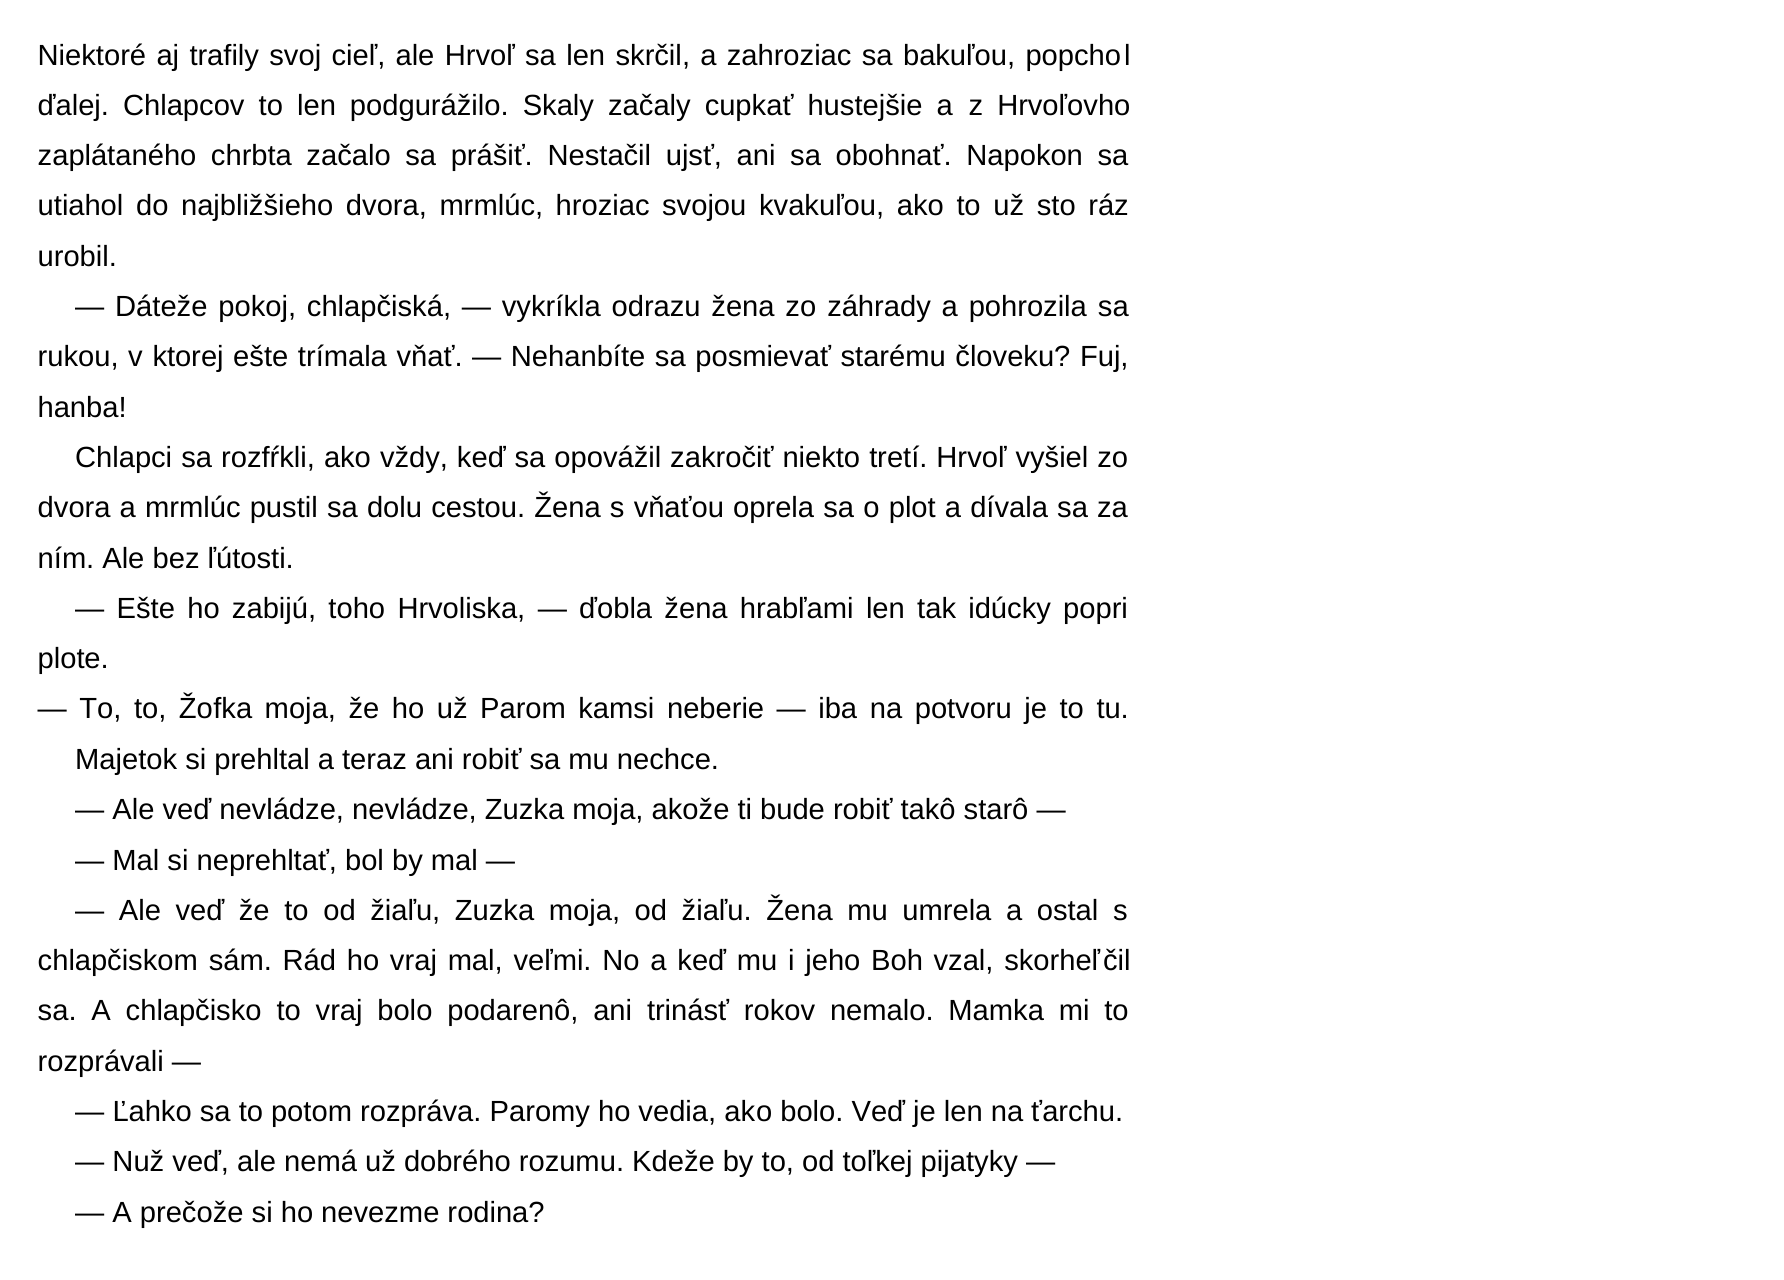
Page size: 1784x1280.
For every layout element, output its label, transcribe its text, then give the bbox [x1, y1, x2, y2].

text — Dáteže pokoj, chlapčiská, — vykríkla odrazu žena zo záhrady a pohrozila sa rukou, v ktorej ešte trímala vňať. — Nehanbíte sa posmievať starému človeku? Fuj, hanba! [37, 289, 1130, 423]
text Chlapci sa rozfŕkli, ako vždy, keď sa opovážil zakročiť niekto tretí. Hrvoľ vyšiel zo dvora a mrmlúc pustil sa dolu cestou. Žena s vňaťou oprela sa o plot a dívala sa za ním. Ale bez ľútosti. [37, 440, 1130, 574]
text — Ale veď nevládze, nevládze, Zuzka moja, akože ti bude robiť takô starô — [37, 792, 1130, 826]
text — Ale veď že to od žiaľu, Zuzka moja, od žiaľu. Žena mu umrela a ostal s chlapčiskom sám. Rád ho vraj mal, veľmi. No a keď mu i jeho Boh vzal, skorheľčil sa. A chlapčisko to vraj bolo podarenô, ani trinásť rokov nemalo. Mamka mi to rozprávali — [37, 893, 1130, 1077]
text — To, to, Žofka moja, že ho už Parom kamsi neberie — iba na potvoru je to tu. Majetok si prehltal a teraz ani robiť sa mu nechce. [37, 692, 1130, 775]
text — Ľahko sa to potom rozpráva. Paromy ho vedia, ako bolo. Veď je len na ťarchu. [37, 1094, 1130, 1128]
text — Nuž veď, ale nemá už dobrého rozumu. Kdeže by to, od toľkej pijatyky — [37, 1144, 1130, 1178]
text Niektoré aj trafily svoj cieľ, ale Hrvoľ sa len skrčil, a zahroziac sa bakuľou, popchol ďalej. Chlapcov to len podgurážilo. Skaly začaly cupkať hustejšie a z Hrvoľovho zaplátaného chrbta začalo sa prášiť. Nestačil ujsť, ani sa obohnať. Napokon sa utiahol do najbližšieho dvora, mrmlúc, hroziac svojou kvakuľou, ako to už sto ráz urobil. [37, 37, 1130, 272]
text — Mal si neprehltať, bol by mal — [37, 842, 1130, 876]
text — A prečože si ho nevezme rodina? [37, 1195, 1130, 1228]
text — Ešte ho zabijú, toho Hrvoliska, — ďobla žena hrabľami len tak idúcky popri plote. [37, 591, 1130, 675]
